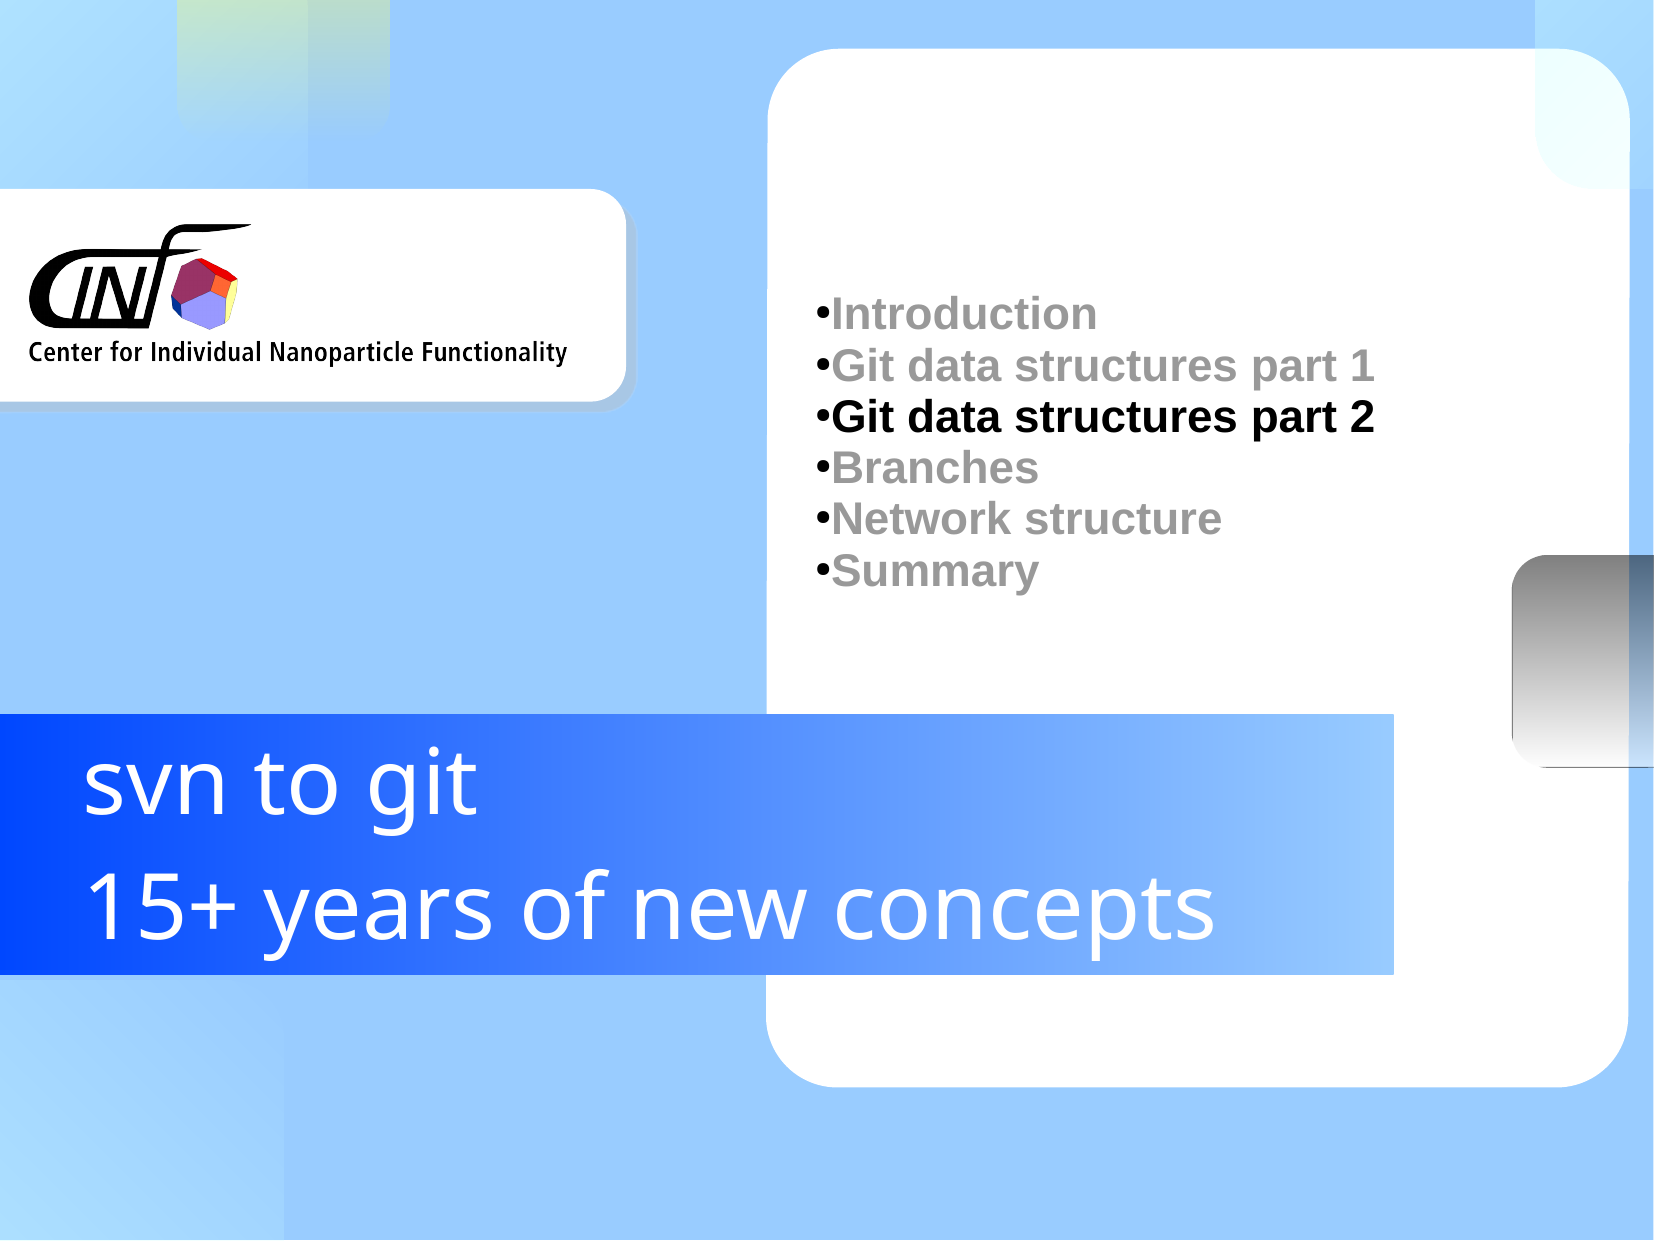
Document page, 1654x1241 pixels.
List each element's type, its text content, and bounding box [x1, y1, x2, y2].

picture [28, 224, 567, 367]
subtitle Introduction Git data structures part 1 Git data structures part 2 Branches Network structure Summary [814, 288, 1571, 596]
title svn to git 15+ years of new concepts [82, 738, 1312, 946]
